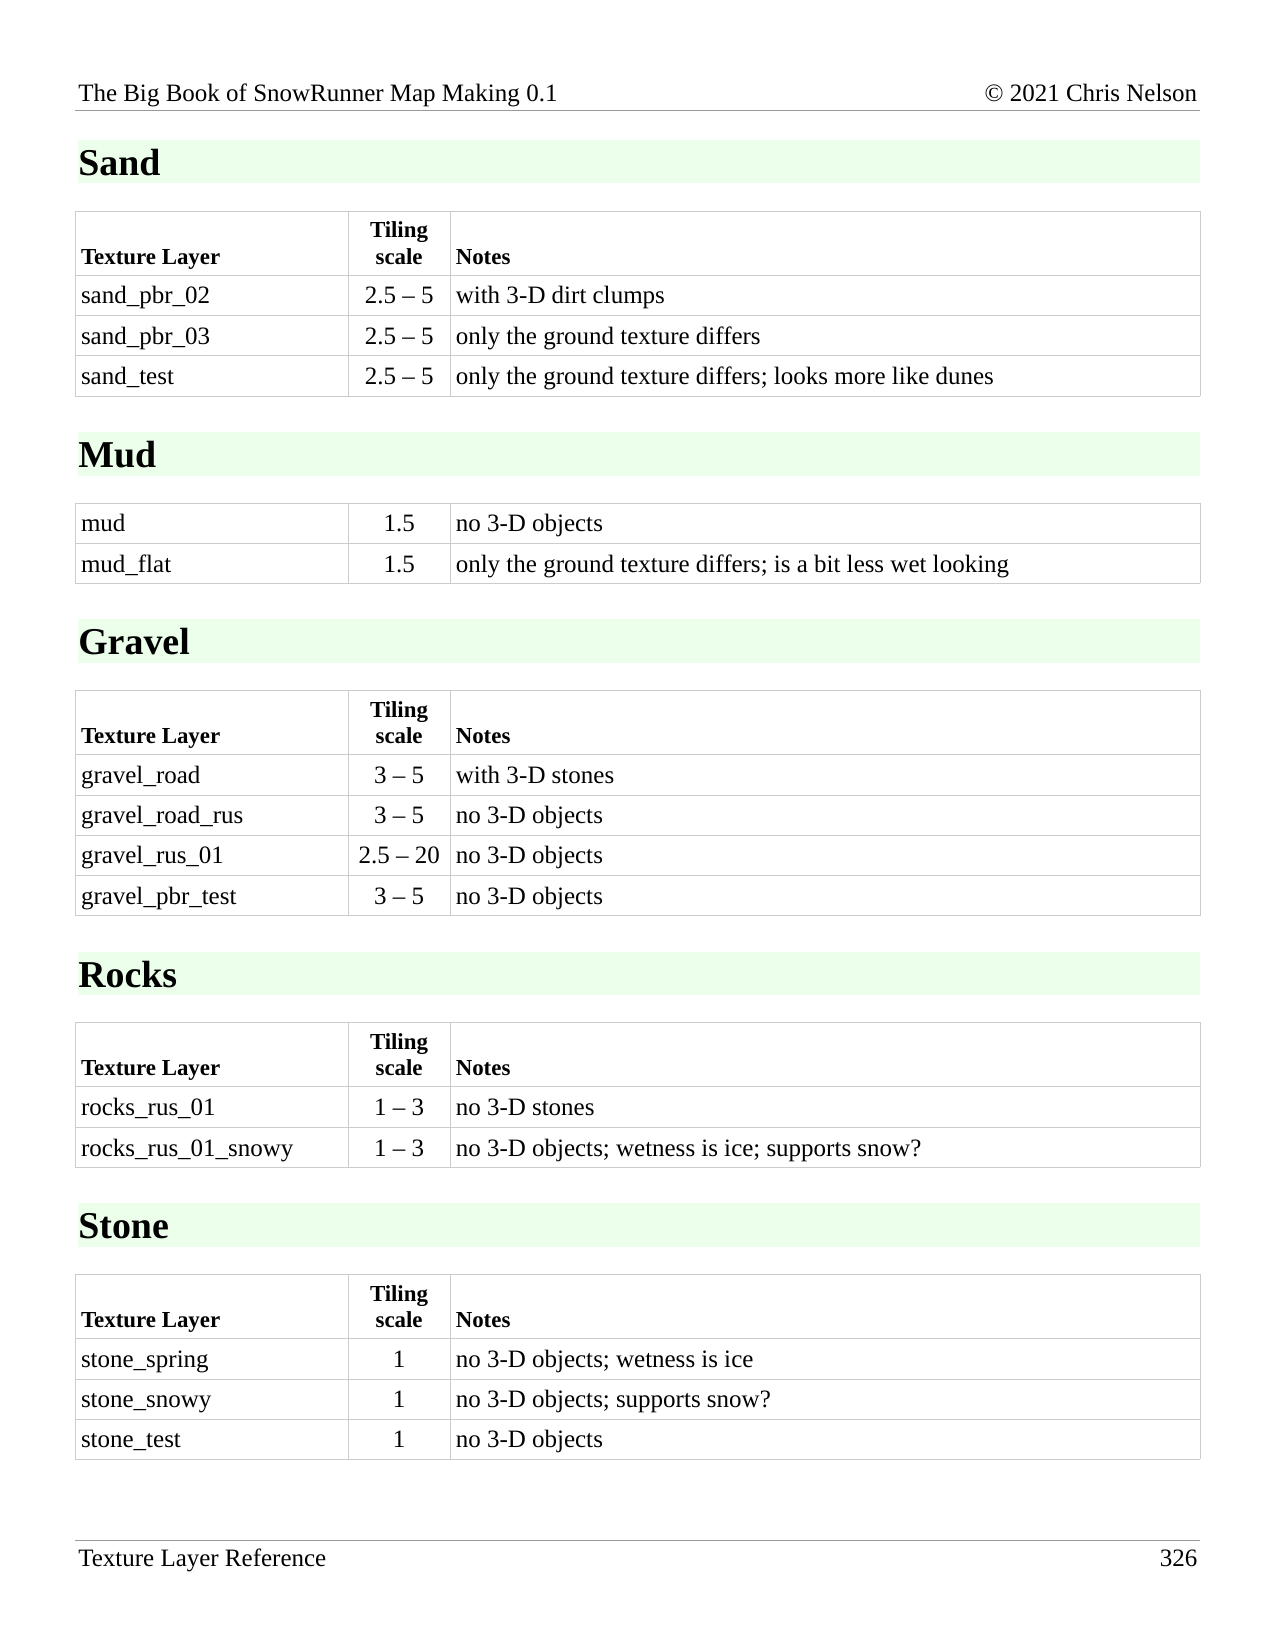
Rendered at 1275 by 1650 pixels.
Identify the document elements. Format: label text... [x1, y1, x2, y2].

table_cell sand_pbr_03 [76, 316, 348, 355]
table_cell gravel_pbr_test [76, 876, 348, 915]
table_cell 3 – 5 [349, 796, 450, 835]
table_cell no 3‑D objects [451, 836, 1200, 875]
table_cell stone_spring [76, 1339, 348, 1378]
table_cell stone_snowy [76, 1380, 348, 1419]
table_cell 1 [349, 1380, 450, 1419]
table_cell 1.5 [349, 544, 450, 583]
table_cell 3 – 5 [349, 876, 450, 915]
table_cell 2.5 – 5 [349, 316, 450, 355]
table_cell with 3‑D stones [451, 755, 1200, 794]
table_header no 3‑D objects [451, 504, 1200, 543]
table_cell sand_test [76, 356, 348, 396]
subtitle Gravel [78, 619, 1200, 663]
table_cell with 3‑D dirt clumps [451, 276, 1200, 315]
table_cell rocks_rus_01_snowy [76, 1128, 348, 1167]
table_cell no 3‑D objects [451, 876, 1200, 915]
table_header Texture Layer [76, 1023, 348, 1086]
subtitle Mud [78, 432, 1200, 476]
table_cell gravel_rus_01 [76, 836, 348, 875]
table_header mud [76, 504, 348, 543]
table_header Texture Layer [76, 212, 348, 275]
table_header Notes [451, 1275, 1200, 1338]
table_header Notes [451, 1023, 1200, 1086]
table_header Tiling scale [349, 212, 450, 275]
subtitle Rocks [78, 952, 1200, 995]
table_cell 3 – 5 [349, 755, 450, 794]
table_cell 1 [349, 1420, 450, 1459]
table_cell no 3‑D objects [451, 796, 1200, 835]
table_cell rocks_rus_01 [76, 1087, 348, 1127]
table_cell no 3‑D stones [451, 1087, 1200, 1127]
table_cell stone_test [76, 1420, 348, 1459]
table_header 1.5 [349, 504, 450, 543]
table_cell no 3‑D objects; wetness is ice; supports snow? [451, 1128, 1200, 1167]
table_cell 2.5 – 5 [349, 276, 450, 315]
table_cell no 3‑D objects; wetness is ice [451, 1339, 1200, 1378]
table_header Notes [451, 691, 1200, 754]
table_cell only the ground texture differs [451, 316, 1200, 355]
table_cell gravel_road [76, 755, 348, 794]
table_cell gravel_road_rus [76, 796, 348, 835]
table_cell no 3‑D objects; supports snow? [451, 1380, 1200, 1419]
table_cell no 3‑D objects [451, 1420, 1200, 1459]
table_cell 2.5 – 20 [349, 836, 450, 875]
table_header Tiling scale [349, 1023, 450, 1086]
table_cell 1 – 3 [349, 1087, 450, 1127]
table_cell sand_pbr_02 [76, 276, 348, 315]
table_header Tiling scale [349, 1275, 450, 1338]
table_cell mud_flat [76, 544, 348, 583]
table_header Texture Layer [76, 691, 348, 754]
subtitle Stone [78, 1203, 1200, 1247]
table_cell 2.5 – 5 [349, 356, 450, 396]
table_header Notes [451, 212, 1200, 275]
table_header Tiling scale [349, 691, 450, 754]
table_cell only the ground texture differs; is a bit less wet looking [451, 544, 1200, 583]
table_cell 1 – 3 [349, 1128, 450, 1167]
table_header Texture Layer [76, 1275, 348, 1338]
subtitle Sand [78, 140, 1200, 183]
table_cell 1 [349, 1339, 450, 1378]
table_cell only the ground texture differs; looks more like dunes [451, 356, 1200, 396]
